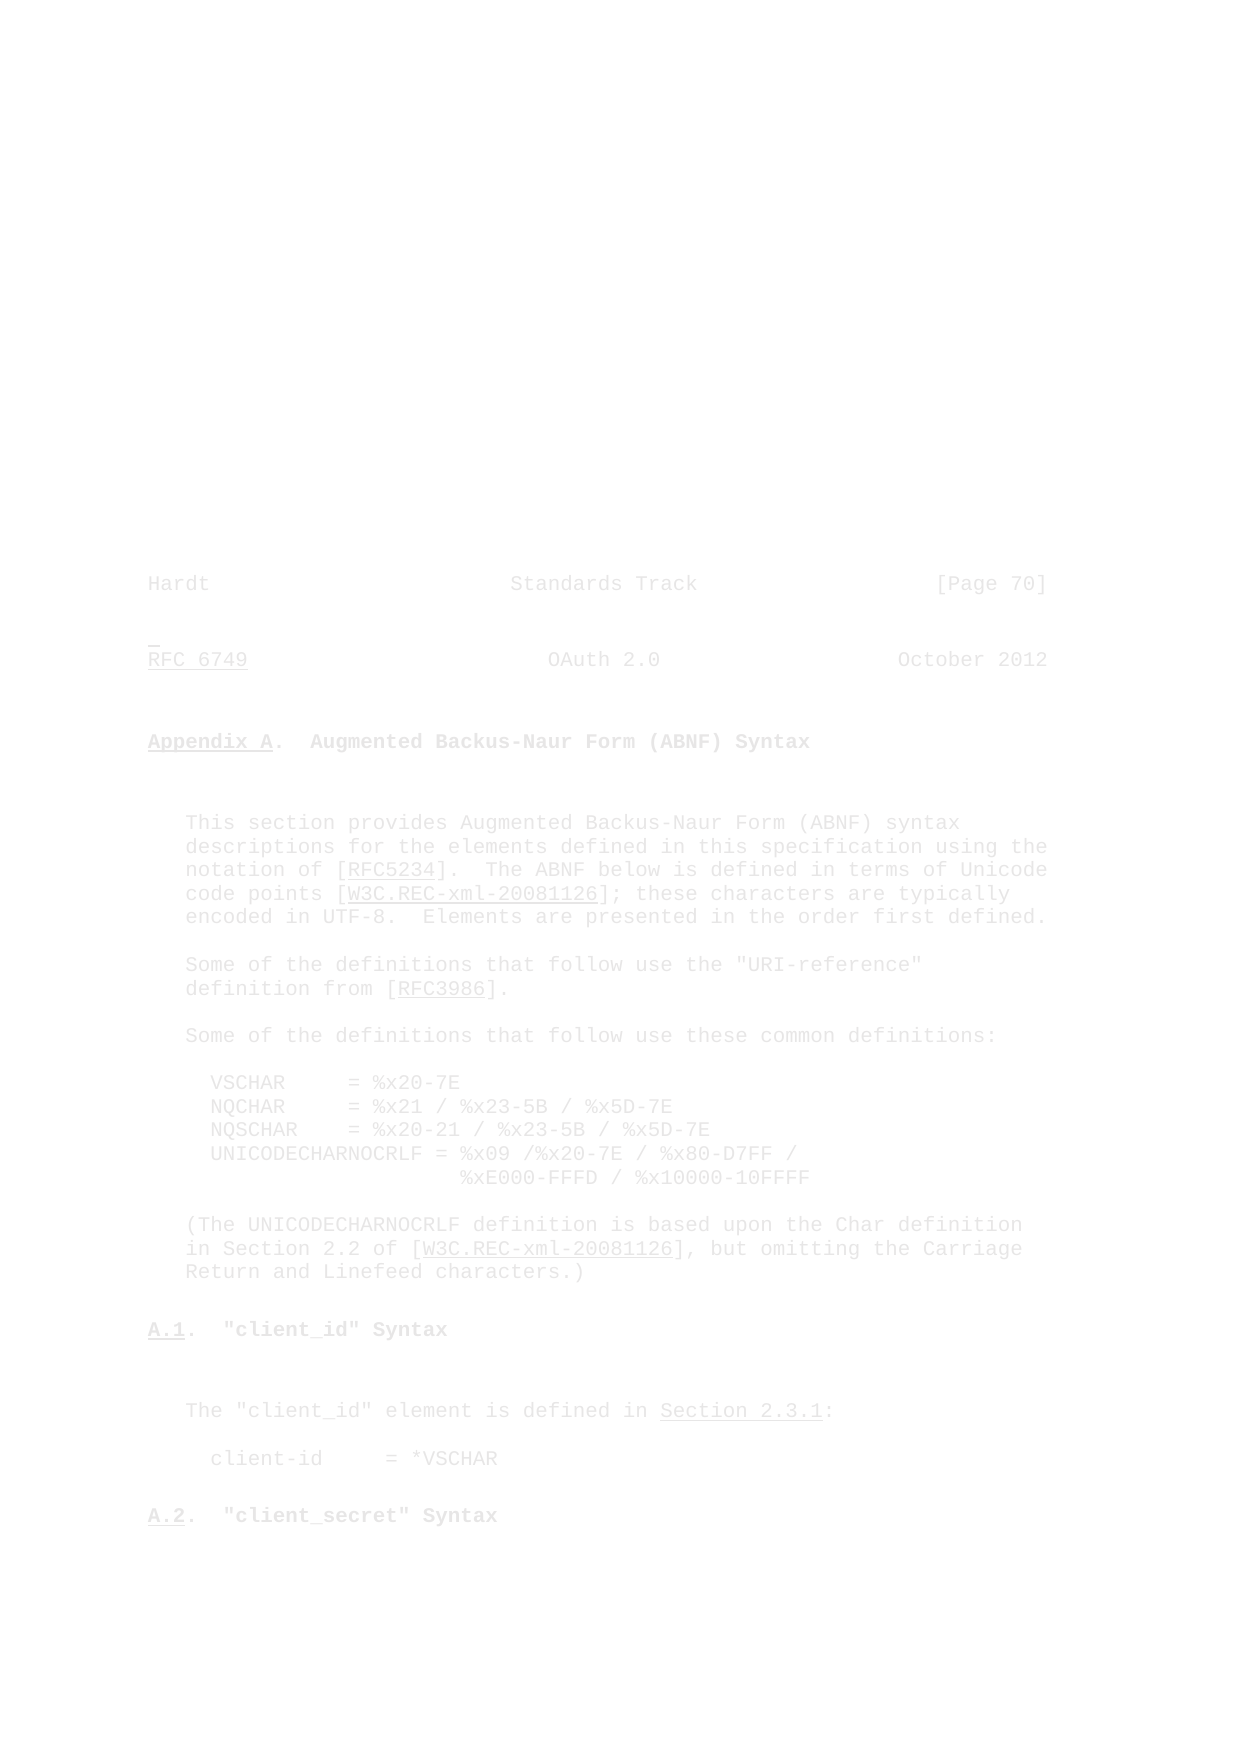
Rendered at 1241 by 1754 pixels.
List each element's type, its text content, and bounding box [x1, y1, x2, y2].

text definition from [RFC3986]. [148, 977, 1093, 1001]
text A.1. "client_id" Syntax [148, 1319, 1093, 1343]
text Some of the definitions that follow use the "URI-reference" [148, 954, 1093, 977]
text Some of the definitions that follow use these common definitions: [148, 1025, 1093, 1048]
text NQCHAR = %x21 / %x23-5B / %x5D-7E [148, 1096, 1093, 1119]
text Return and Linefeed characters.) [148, 1261, 1093, 1285]
text descriptions for the elements defined in this specification using the [148, 836, 1093, 859]
text A.2. "client_secret" Syntax [148, 1505, 1093, 1529]
text Appendix A. Augmented Backus-Naur Form (ABNF) Syntax [148, 731, 1093, 754]
text %xE000-FFFD / %x10000-10FFFF [148, 1167, 1093, 1190]
text notation of [RFC5234]. The ABNF below is defined in terms of Unicode [148, 859, 1093, 883]
text code points [W3C.REC-xml-20081126]; these characters are typically [148, 883, 1093, 907]
text Hardt Standards Track [Page 70] [148, 573, 1093, 597]
text RFC 6749 OAuth 2.0 October 2012 [148, 649, 1093, 673]
text This section provides Augmented Backus-Naur Form (ABNF) syntax [148, 812, 1093, 836]
text The "client_id" element is defined in Section 2.3.1: [148, 1400, 1093, 1424]
text NQSCHAR = %x20-21 / %x23-5B / %x5D-7E [148, 1119, 1093, 1143]
text (The UNICODECHARNOCRLF definition is based upon the Char definition [148, 1214, 1093, 1238]
text in Section 2.2 of [W3C.REC-xml-20081126], but omitting the Carriage [148, 1238, 1093, 1261]
text encoded in UTF-8. Elements are presented in the order first defined. [148, 907, 1093, 930]
text VSCHAR = %x20-7E [148, 1072, 1093, 1096]
text UNICODECHARNOCRLF = %x09 /%x20-7E / %x80-D7FF / [148, 1143, 1093, 1167]
text client-id = *VSCHAR [148, 1448, 1093, 1471]
